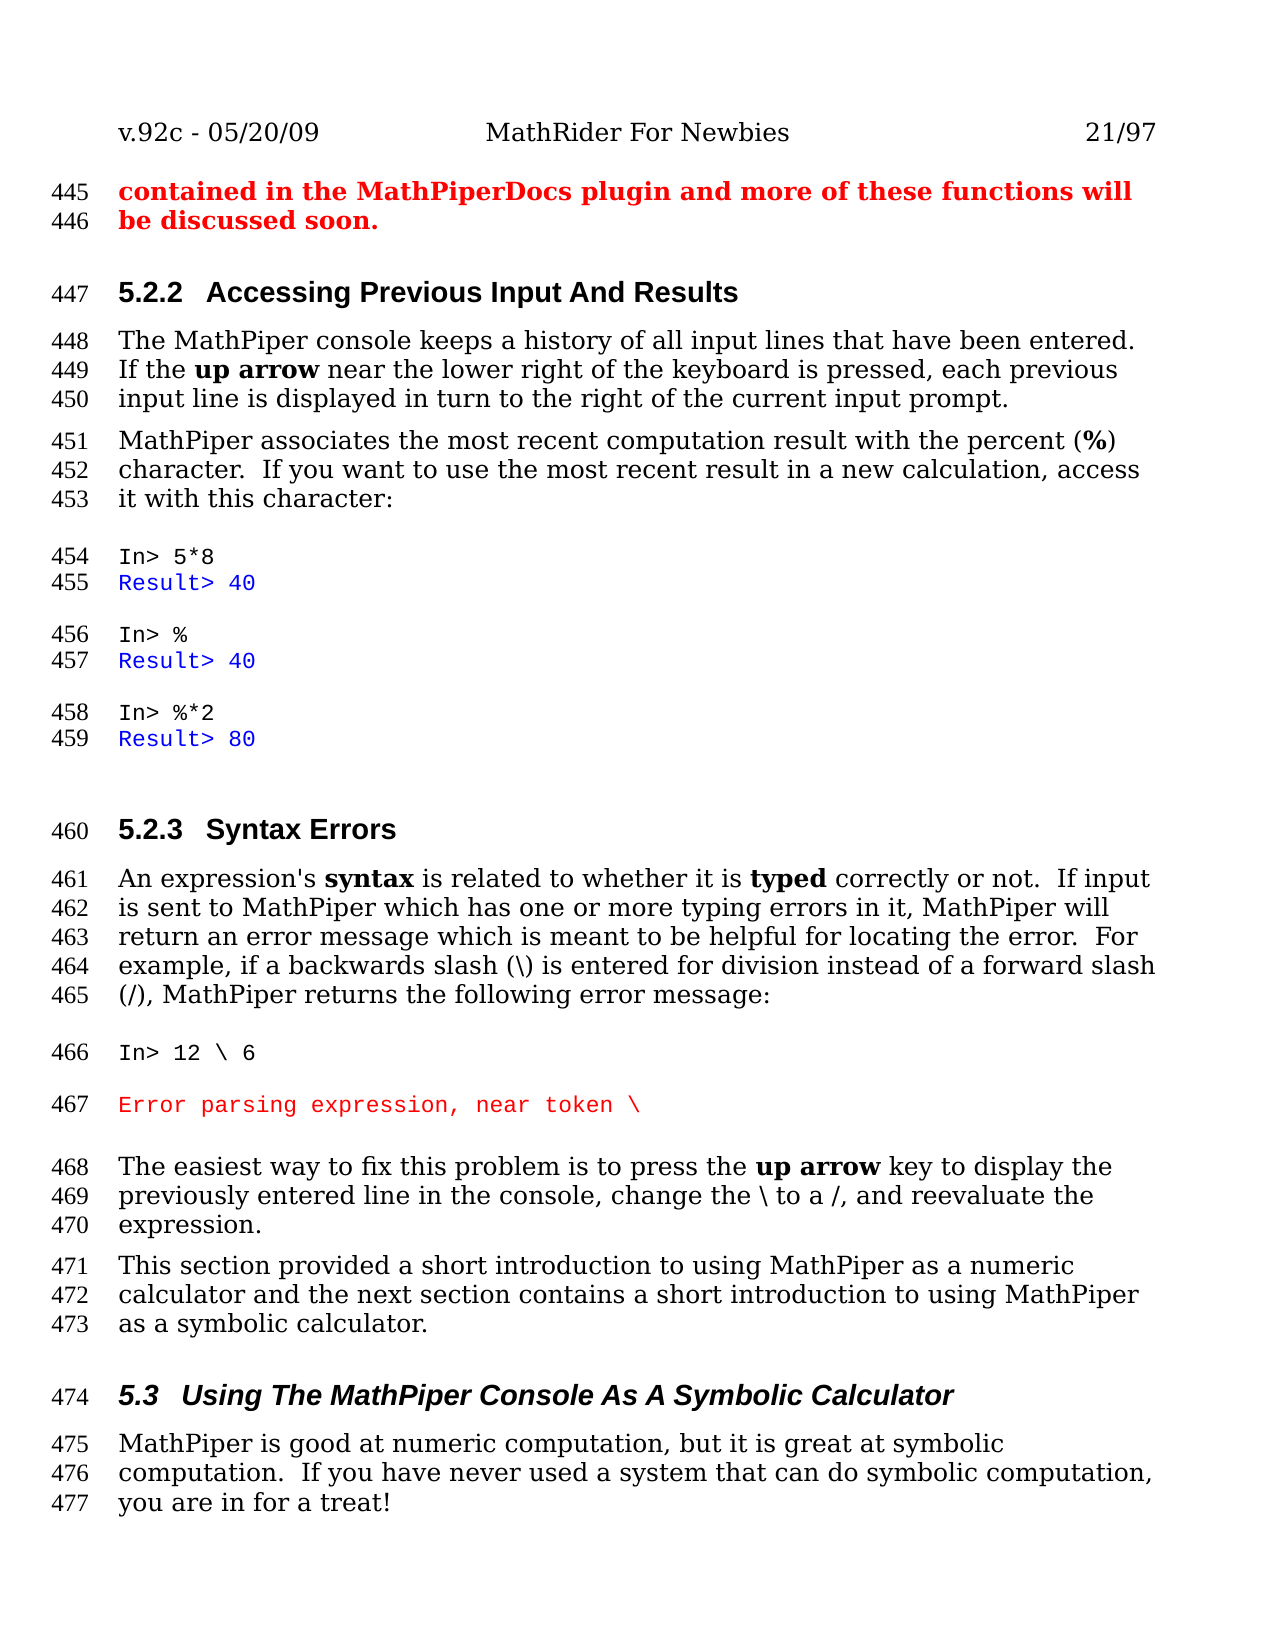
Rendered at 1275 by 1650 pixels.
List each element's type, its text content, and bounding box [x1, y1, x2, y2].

text This section provided a short introduction to using MathPiper as a numeric calculator and the next section contains a short introduction to using MathPiper as a symbolic calculator. [118, 1251, 1157, 1339]
text An expression's syntax is related to whether it is typed correctly or not. If input is sent to MathPiper which has one or more typing errors in it, MathPiper will return an error message which is meant to be helpful for locating the error. For example, if a backwards slash (\) is entered for division instead of a forward slash (/), MathPiper returns the following error message: [118, 864, 1157, 1010]
text Error parsing expression, near token \ [118, 1093, 1157, 1119]
text Result> 40 [118, 649, 1157, 675]
text In> % [118, 623, 1157, 649]
text The easiest way to fix this problem is to press the up arrow key to display the previously entered line in the console, change the \ to a /, and reevaluate the expression. [118, 1151, 1157, 1239]
subtitle Accessing Previous Input And Results [118, 274, 1157, 308]
text MathPiper is good at numeric computation, but it is great at symbolic computation. If you have never used a system that can do symbolic computation, you are in for a treat! [118, 1429, 1157, 1517]
subtitle Using The MathPiper Console As A Symbolic Calculator [118, 1378, 1157, 1411]
text In> 12 \ 6 [118, 1042, 1157, 1068]
text In> 5*8 [118, 546, 1157, 572]
text Result> 40 [118, 572, 1157, 597]
text Result> 80 [118, 727, 1157, 753]
text contained in the MathPiperDocs plugin and more of these functions will be discussed soon. [118, 177, 1157, 236]
text MathPiper associates the most recent computation result with the percent (%) character. If you want to use the most recent result in a new calculation, access it with this character: [118, 426, 1157, 514]
subtitle Syntax Errors [118, 812, 1157, 846]
text In> %*2 [118, 701, 1157, 727]
text The MathPiper console keeps a history of all input lines that have been entered. If the up arrow near the lower right of the keyboard is pressed, each previous input line is displayed in turn to the right of the current input prompt. [118, 326, 1157, 414]
